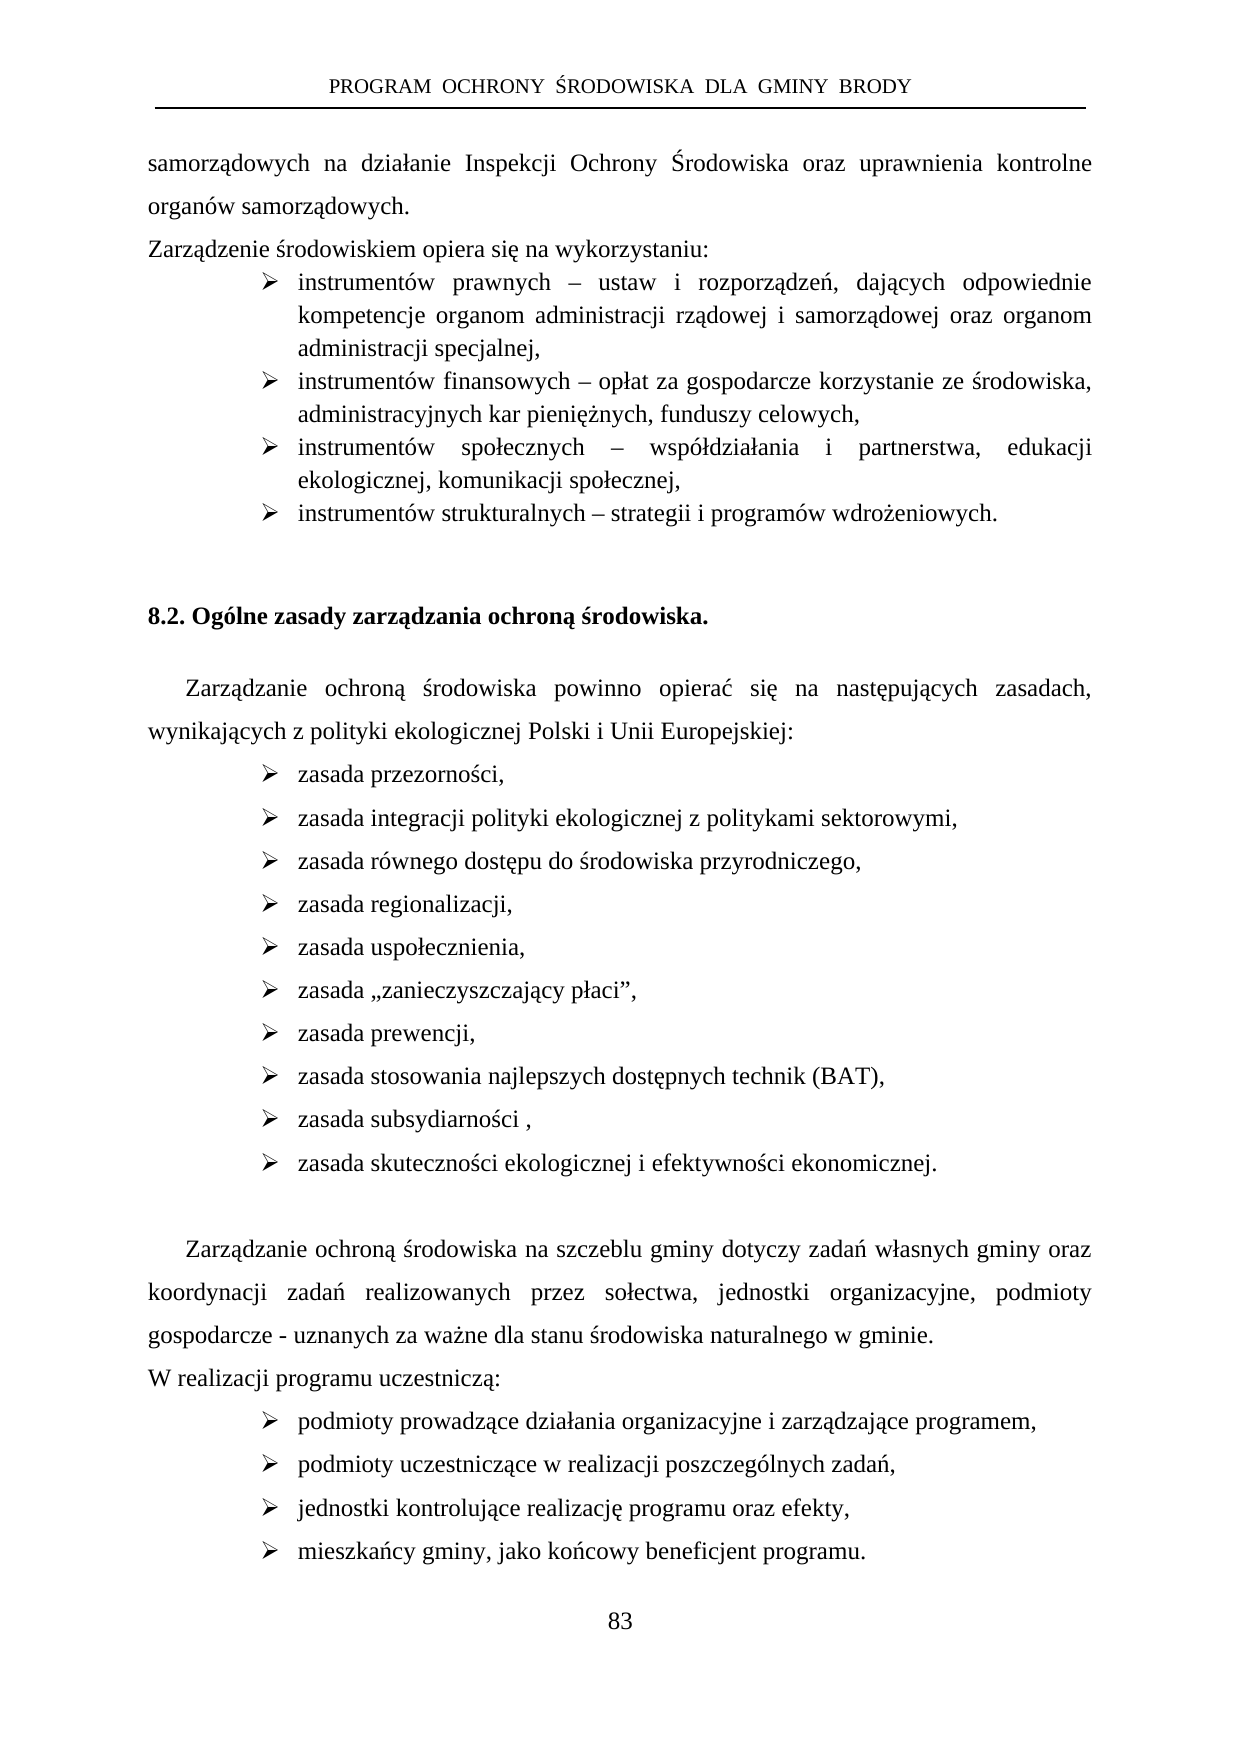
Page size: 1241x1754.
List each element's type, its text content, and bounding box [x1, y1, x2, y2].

text samorządowych na działanie Inspekcji Ochrony Środowiska oraz uprawnienia kontrolne organów samorządowych. [148, 148, 1093, 219]
list zasada prewencji, [260, 1018, 1093, 1047]
text W realizacji programu uczestniczą: [148, 1363, 1093, 1392]
list zasada skuteczności ekologicznej i efektywności ekonomicznej. [260, 1148, 1093, 1176]
text Zarządzanie ochroną środowiska powinno opierać się na następujących zasadach, wynikających z polityki ekologicznej Polski i Unii Europejskiej: [148, 673, 1093, 745]
list zasada „zanieczyszczający płaci”, [260, 975, 1093, 1004]
list zasada subsydiarności , [260, 1104, 1093, 1133]
list zasada regionalizacji, [260, 889, 1093, 918]
list podmioty uczestniczące w realizacji poszczególnych zadań, [260, 1449, 1093, 1478]
list jednostki kontrolujące realizację programu oraz efekty, [260, 1493, 1093, 1521]
subtitle 8.2. Ogólne zasady zarządzania ochroną środowiska. [148, 601, 1093, 630]
text Zarządzenie środowiskiem opiera się na wykorzystaniu: [148, 234, 1093, 263]
list mieszkańcy gminy, jako końcowy beneficjent programu. [260, 1536, 1093, 1564]
list zasada równego dostępu do środowiska przyrodniczego, [260, 846, 1093, 874]
list zasada uspołecznienia, [260, 932, 1093, 961]
list podmioty prowadzące działania organizacyjne i zarządzające programem, [260, 1406, 1093, 1435]
list zasada integracji polityki ekologicznej z politykami sektorowymi, [260, 803, 1093, 831]
list instrumentów finansowych – opłat za gospodarcze korzystanie ze środowiska, administracyjnych kar pieniężnych, funduszy celowych, [260, 366, 1093, 428]
list zasada przezorności, [260, 759, 1093, 788]
list instrumentów prawnych – ustaw i rozporządzeń, dających odpowiednie kompetencje organom administracji rządowej i samorządowej oraz organom administracji specjalnej, [260, 267, 1093, 362]
list instrumentów strukturalnych – strategii i programów wdrożeniowych. [260, 498, 1093, 527]
list zasada stosowania najlepszych dostępnych technik (BAT), [260, 1061, 1093, 1090]
list instrumentów społecznych – współdziałania i partnerstwa, edukacji ekologicznej, komunikacji społecznej, [260, 432, 1093, 494]
text Zarządzanie ochroną środowiska na szczeblu gminy dotyczy zadań własnych gminy oraz koordynacji zadań realizowanych przez sołectwa, jednostki organizacyjne, podmioty gospodarcze - uznanych za ważne dla stanu środowiska naturalnego w gminie. [148, 1234, 1093, 1349]
